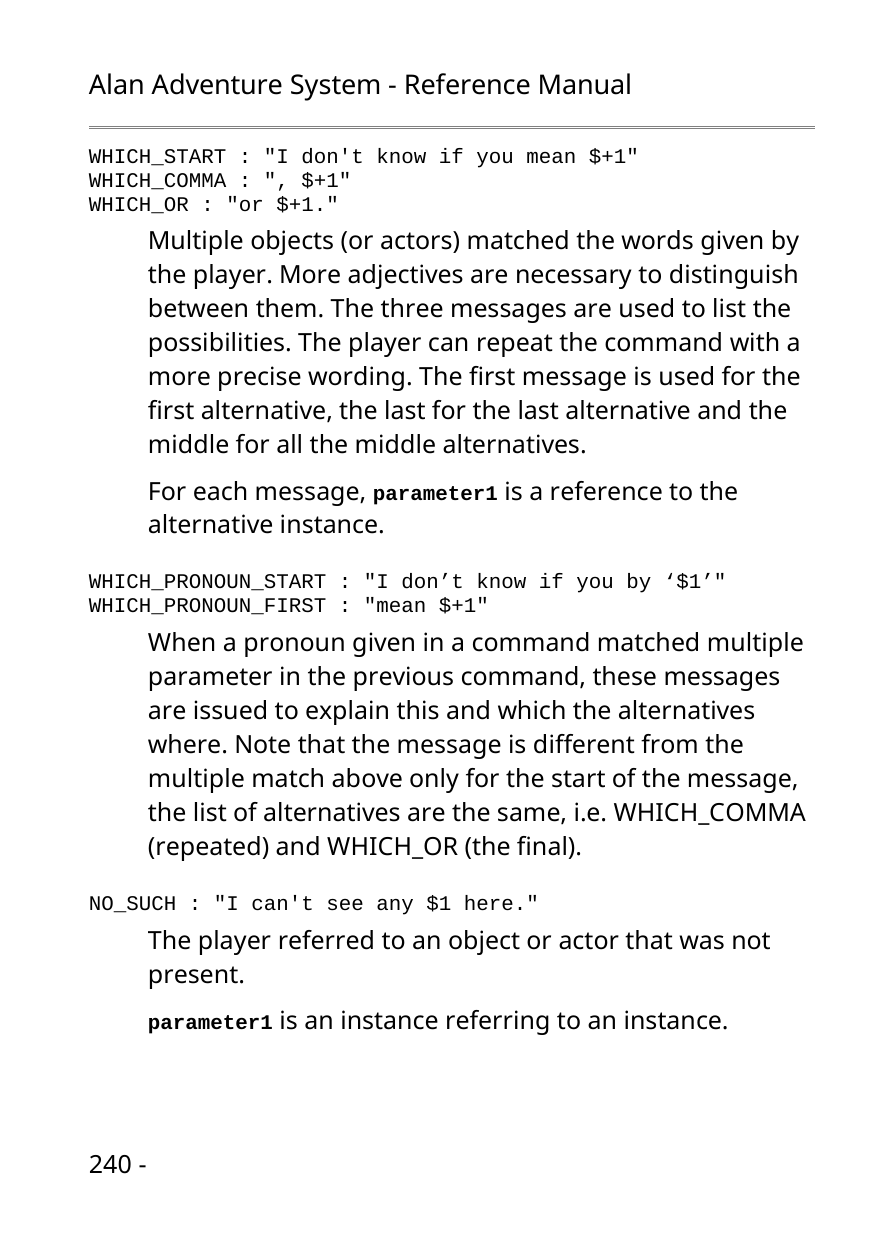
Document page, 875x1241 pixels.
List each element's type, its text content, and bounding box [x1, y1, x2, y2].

text NO_SUCH : "I can't see any $1 here." [88, 893, 815, 917]
text For each message, parameter1 is a reference to the alternative instance. [148, 473, 815, 541]
text parameter1 is an instance referring to an instance. [148, 1003, 815, 1037]
text WHICH_PRONOUN_START : "I don’t know if you by ‘$1’" WHICH_PRONOUN_FIRST : "mean $+1" [88, 571, 815, 619]
text When a pronoun given in a command matched multiple parameter in the previous command, these messages are issued to explain this and which the alternatives where. Note that the message is different from the multiple match above only for the start of the message, the list of alternatives are the same, i.e. WHICH_COMMA (repeated) and WHICH_OR (the final). [148, 625, 815, 863]
text WHICH_START : "I don't know if you mean $+1" WHICH_COMMA : ", $+1" WHICH_OR : "or $+1." [88, 146, 815, 217]
text The player referred to an object or actor that was not present. [148, 923, 815, 991]
text Multiple objects (or actors) matched the words given by the player. More adjectives are necessary to distinguish be­tween them. The three messages are used to list the possibilities. The player can repeat the command with a more precise wording. The first message is used for the first alternative, the last for the last alternative and the middle for all the middle alternatives. [148, 223, 815, 461]
